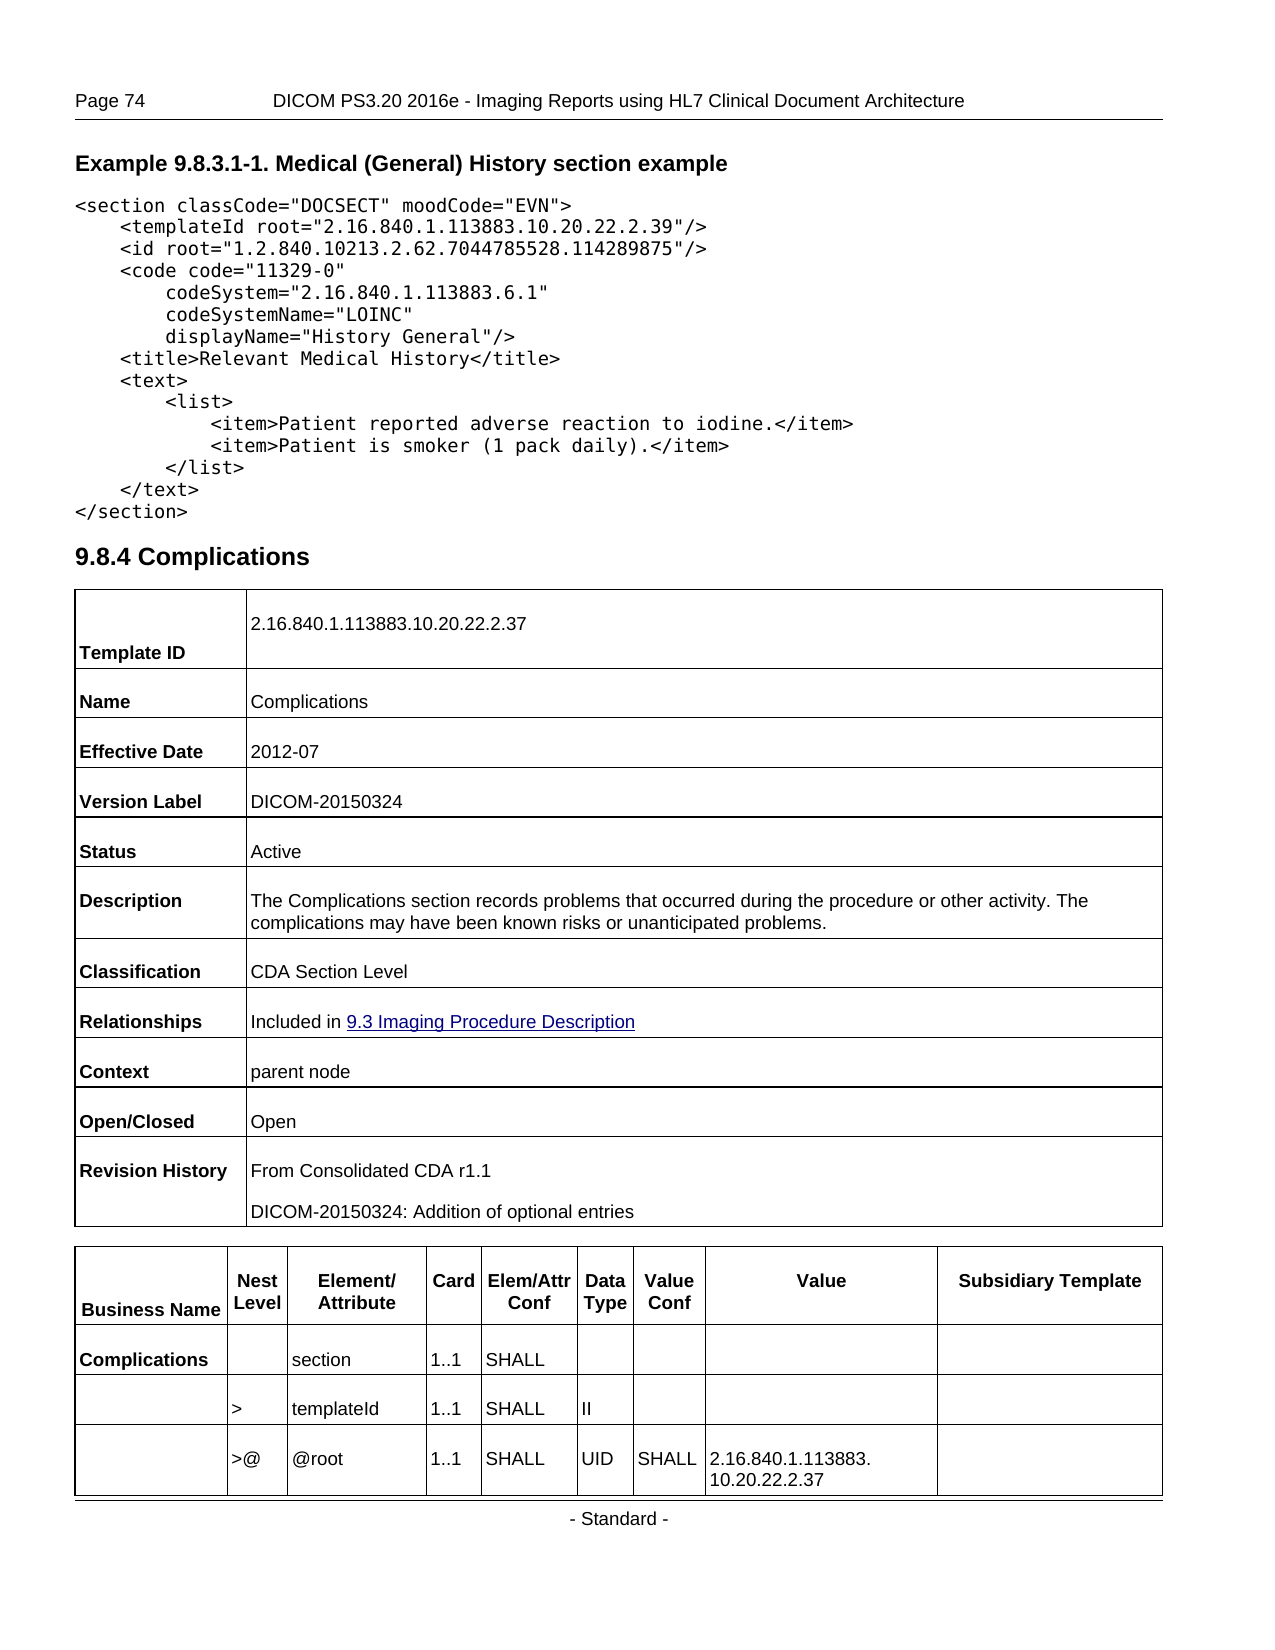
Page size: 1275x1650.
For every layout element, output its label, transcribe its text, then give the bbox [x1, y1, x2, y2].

table_cell SHALL [482, 1425, 577, 1495]
table_header Element/​Attribute [288, 1247, 426, 1324]
table_cell [938, 1325, 1162, 1374]
table_cell Effective Date [76, 718, 246, 767]
table_cell Name [76, 669, 246, 717]
table_header Card [427, 1247, 481, 1324]
table_cell parent node [247, 1038, 1162, 1086]
table_cell Description [76, 867, 246, 937]
table_cell > [228, 1375, 287, 1424]
table_cell DICOM-20150324 [247, 768, 1162, 816]
table_cell SHALL [482, 1325, 577, 1374]
table_cell [938, 1425, 1162, 1495]
table_cell [76, 1425, 227, 1495]
text <section classCode="DOCSECT" moodCode="EVN"> <templateId root="2.16.840.1.113883.10.20.22.2.39"/> <id root="1.2.840.10213.2.62.7044785528.114289875"/> <code code="11329-0" codeSystem="2.16.840.1.113883.6.1" codeSystemName="LOINC" displayName="History General"/> <title>Relevant Medical History</title> <text> <list> <item>Patient reported adverse reaction to iodine.</item> <item>Patient is smoker (1 pack daily).</item> </list> </text> </section> [75, 194, 1162, 523]
table_cell section [288, 1325, 426, 1374]
table_cell template​Id [288, 1375, 426, 1424]
table_cell [578, 1325, 633, 1374]
table_header Nest Level [228, 1247, 287, 1324]
table_cell >@ [228, 1425, 287, 1495]
table_header 2.16.840.1.113883.​10.20.22.2.37 [247, 590, 1162, 667]
table_cell Open [247, 1088, 1162, 1136]
table_cell [706, 1375, 937, 1424]
table_cell Complications [76, 1325, 227, 1374]
table_cell @root [288, 1425, 426, 1495]
table_header Value Conf [634, 1247, 705, 1324]
table_cell Context [76, 1038, 246, 1086]
table_cell Open/Closed [76, 1088, 246, 1136]
table_cell SHALL [482, 1375, 577, 1424]
table_cell Included in 9.3 Imaging Procedure Description [247, 988, 1162, 1037]
table_cell [938, 1375, 1162, 1424]
table_cell [76, 1375, 227, 1424]
table_cell Relationships [76, 988, 246, 1037]
table_cell Revision History [76, 1137, 246, 1226]
table_cell UID [578, 1425, 633, 1495]
table_header Elem/Attr Conf [482, 1247, 577, 1324]
table_cell [634, 1375, 705, 1424]
table_cell 1..1 [427, 1425, 481, 1495]
table_cell 2012-07 [247, 718, 1162, 767]
table_cell Complications [247, 669, 1162, 717]
table_cell II [578, 1375, 633, 1424]
table_cell CDA Section Level [247, 939, 1162, 987]
table_cell 1..1 [427, 1325, 481, 1374]
text Example 9.8.3.1-1. Medical (General) History section example [75, 150, 1162, 176]
table_cell Active [247, 818, 1162, 866]
table_header Subsidiary Template [938, 1247, 1162, 1324]
table_cell Status [76, 818, 246, 866]
table_cell Version Label [76, 768, 246, 816]
table_header Business Name [76, 1247, 227, 1324]
table_cell Classification [76, 939, 246, 987]
table_cell SHALL [634, 1425, 705, 1495]
table_cell 2.16.840.1.113883.​10.20.22.2.37 [706, 1425, 937, 1495]
table_cell From Consolidated CDA r1.1 DICOM-20150324: Addition of optional entries [247, 1137, 1162, 1226]
table_header Value [706, 1247, 937, 1324]
table_cell [228, 1325, 287, 1374]
table_header Template ID [76, 590, 246, 667]
table_cell [634, 1325, 705, 1374]
table_cell [706, 1325, 937, 1374]
table_header Data Type [578, 1247, 633, 1324]
table_cell The Complications section records problems that occurred during the procedure or other activity. The complications may have been known risks or unanticipated problems. [247, 867, 1162, 937]
table_cell 1..1 [427, 1375, 481, 1424]
text 9.8.4 Complications [75, 541, 1162, 570]
